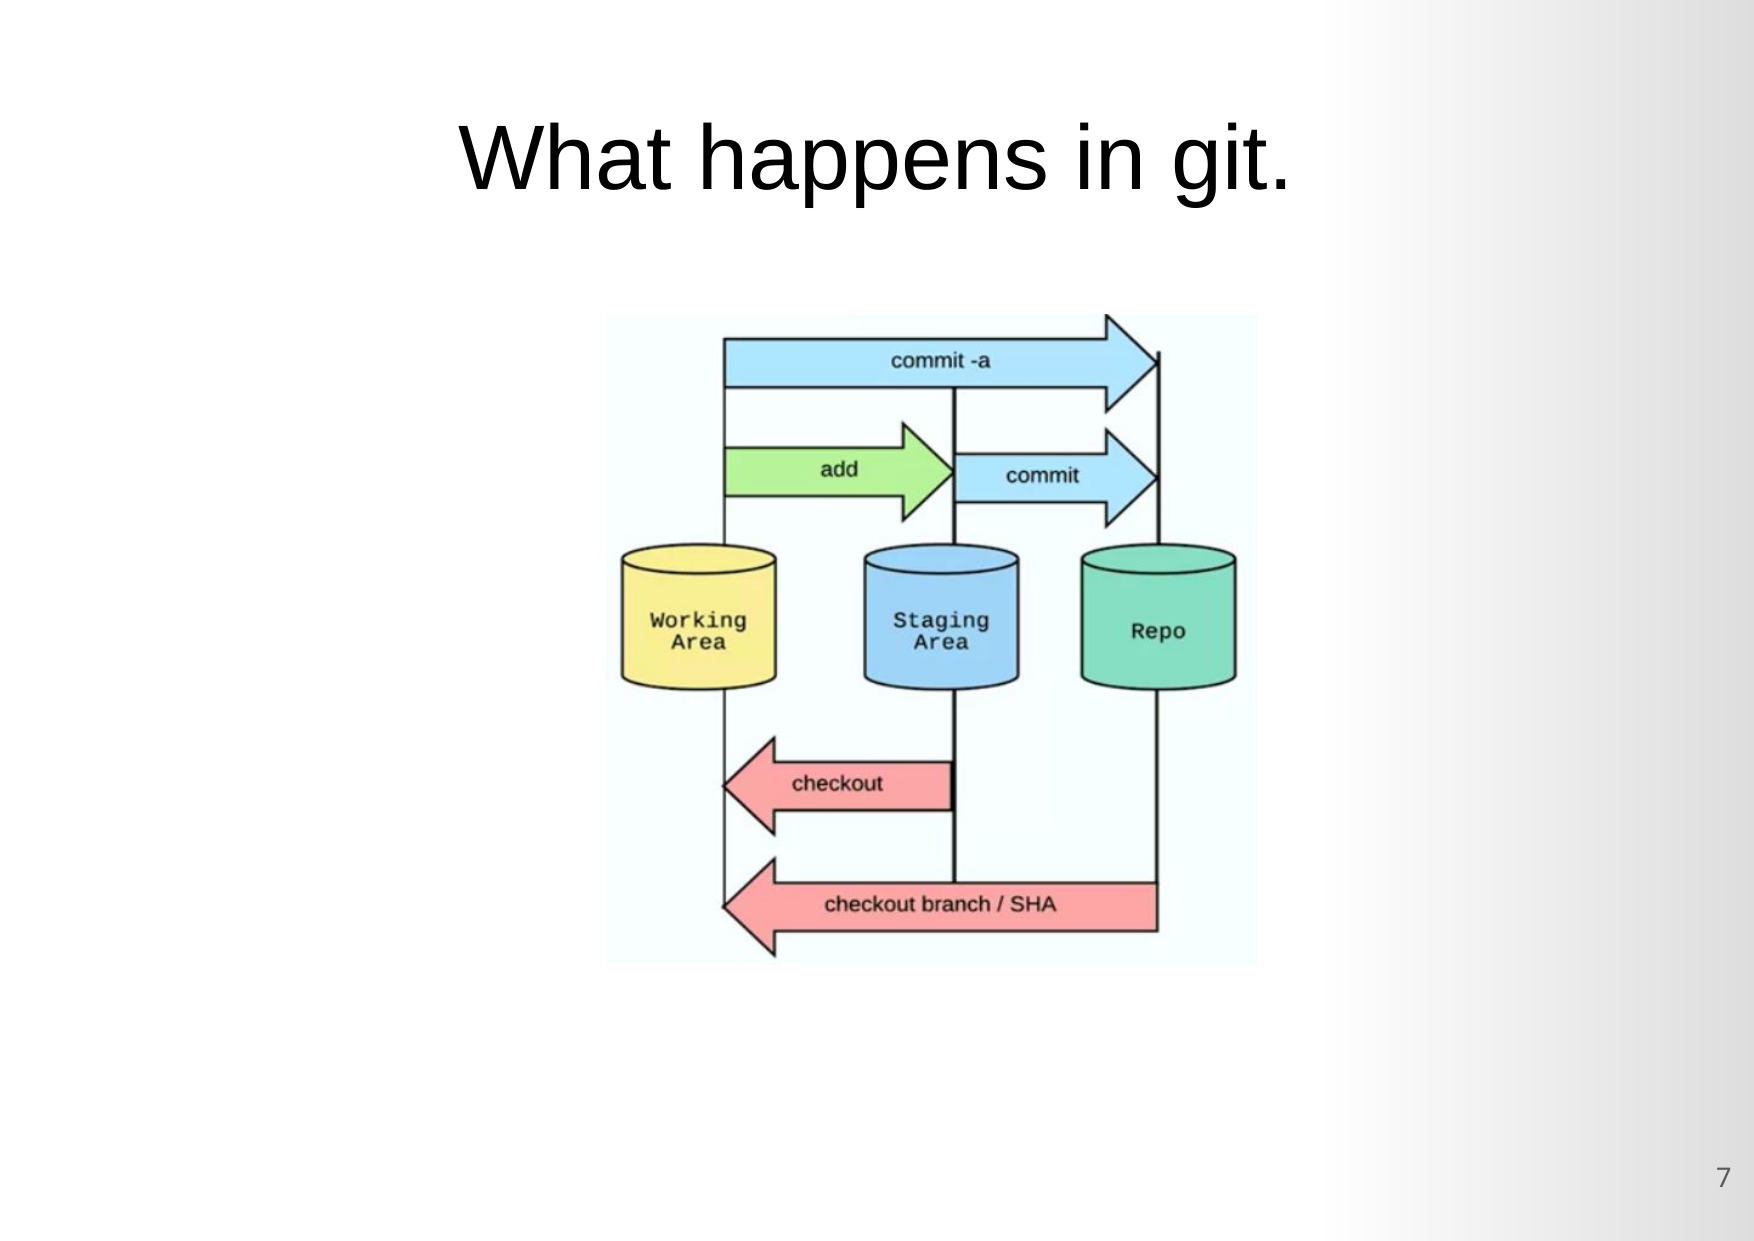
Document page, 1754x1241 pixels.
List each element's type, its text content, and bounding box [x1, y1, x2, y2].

picture [606, 314, 1258, 965]
text_box What happens in git. [87, 49, 1666, 257]
slide_number [1641, 1145, 1747, 1241]
